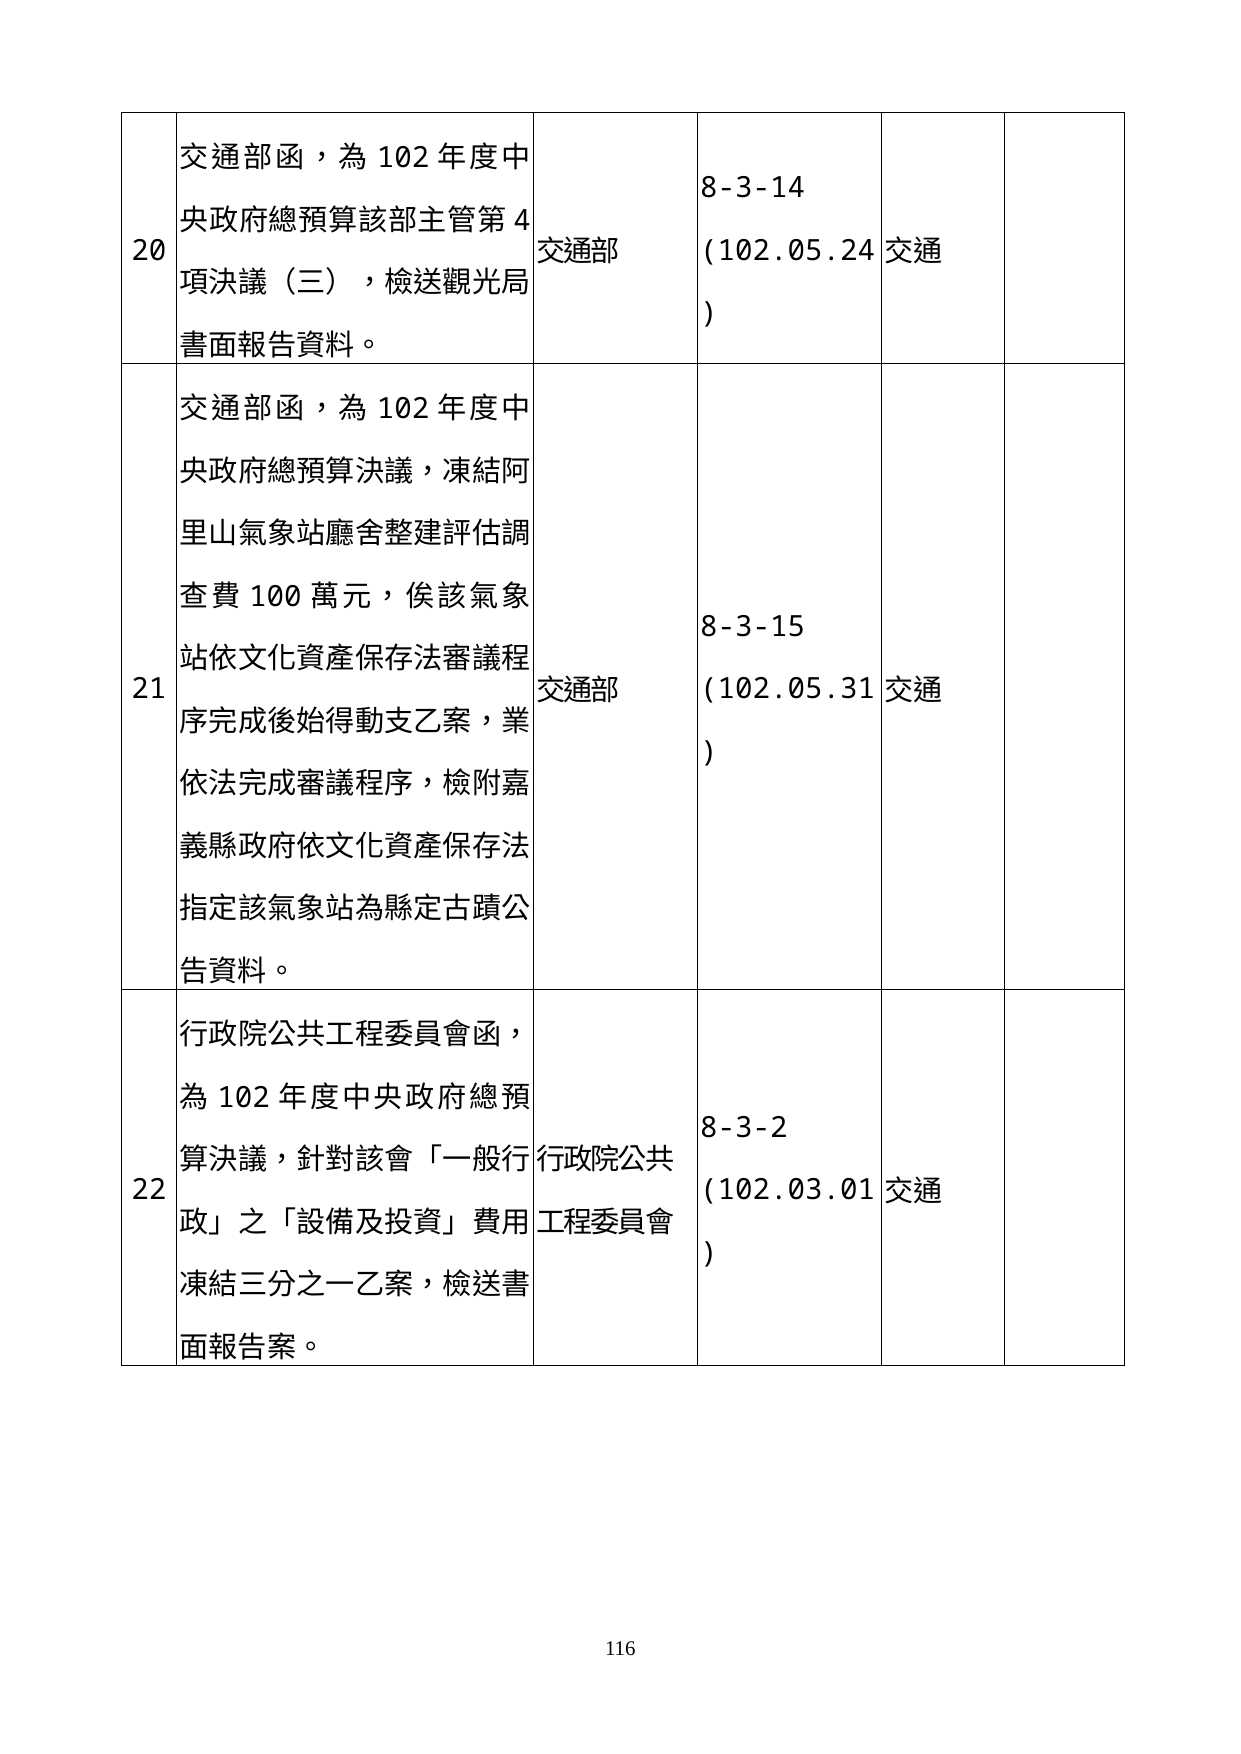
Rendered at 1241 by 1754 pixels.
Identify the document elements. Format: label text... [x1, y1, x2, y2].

table_cell 21 [122, 364, 176, 989]
table_cell [1005, 990, 1124, 1365]
table_cell 行政院公共工程委員會函，為102年度中央政府總預算決議，針對該會「一般行政」之「設備及投資」費用凍結三分之一乙案，檢送書面報告案。 [177, 990, 533, 1365]
table_cell 行政院公共工程委員會 [534, 990, 697, 1365]
table_cell 交通 [882, 990, 1004, 1365]
table_cell 22 [122, 990, 176, 1365]
table_cell 8-3-2 (102.03.01) [698, 990, 881, 1365]
table_cell 交通部 [534, 364, 697, 989]
table_cell 8-3-14 (102.05.24) [698, 113, 881, 363]
table_cell 交通 [882, 113, 1004, 363]
table_cell 交通部函，為102年度中央政府總預算該部主管第4項決議（三），檢送觀光局書面報告資料。 [177, 113, 533, 363]
table_cell 交通部函，為102年度中央政府總預算決議，凍結阿里山氣象站廳舍整建評估調查費100萬元，俟該氣象站依文化資產保存法審議程序完成後始得動支乙案，業依法完成審議程序，檢附嘉義縣政府依文化資產保存法指定該氣象站為縣定古蹟公告資料。 [177, 364, 533, 989]
table_cell [1005, 113, 1124, 363]
table_cell 交通部 [534, 113, 697, 363]
table_cell 20 [122, 113, 176, 363]
table_cell 交通 [882, 364, 1004, 989]
table_cell 8-3-15 (102.05.31) [698, 364, 881, 989]
table_cell [1005, 364, 1124, 989]
